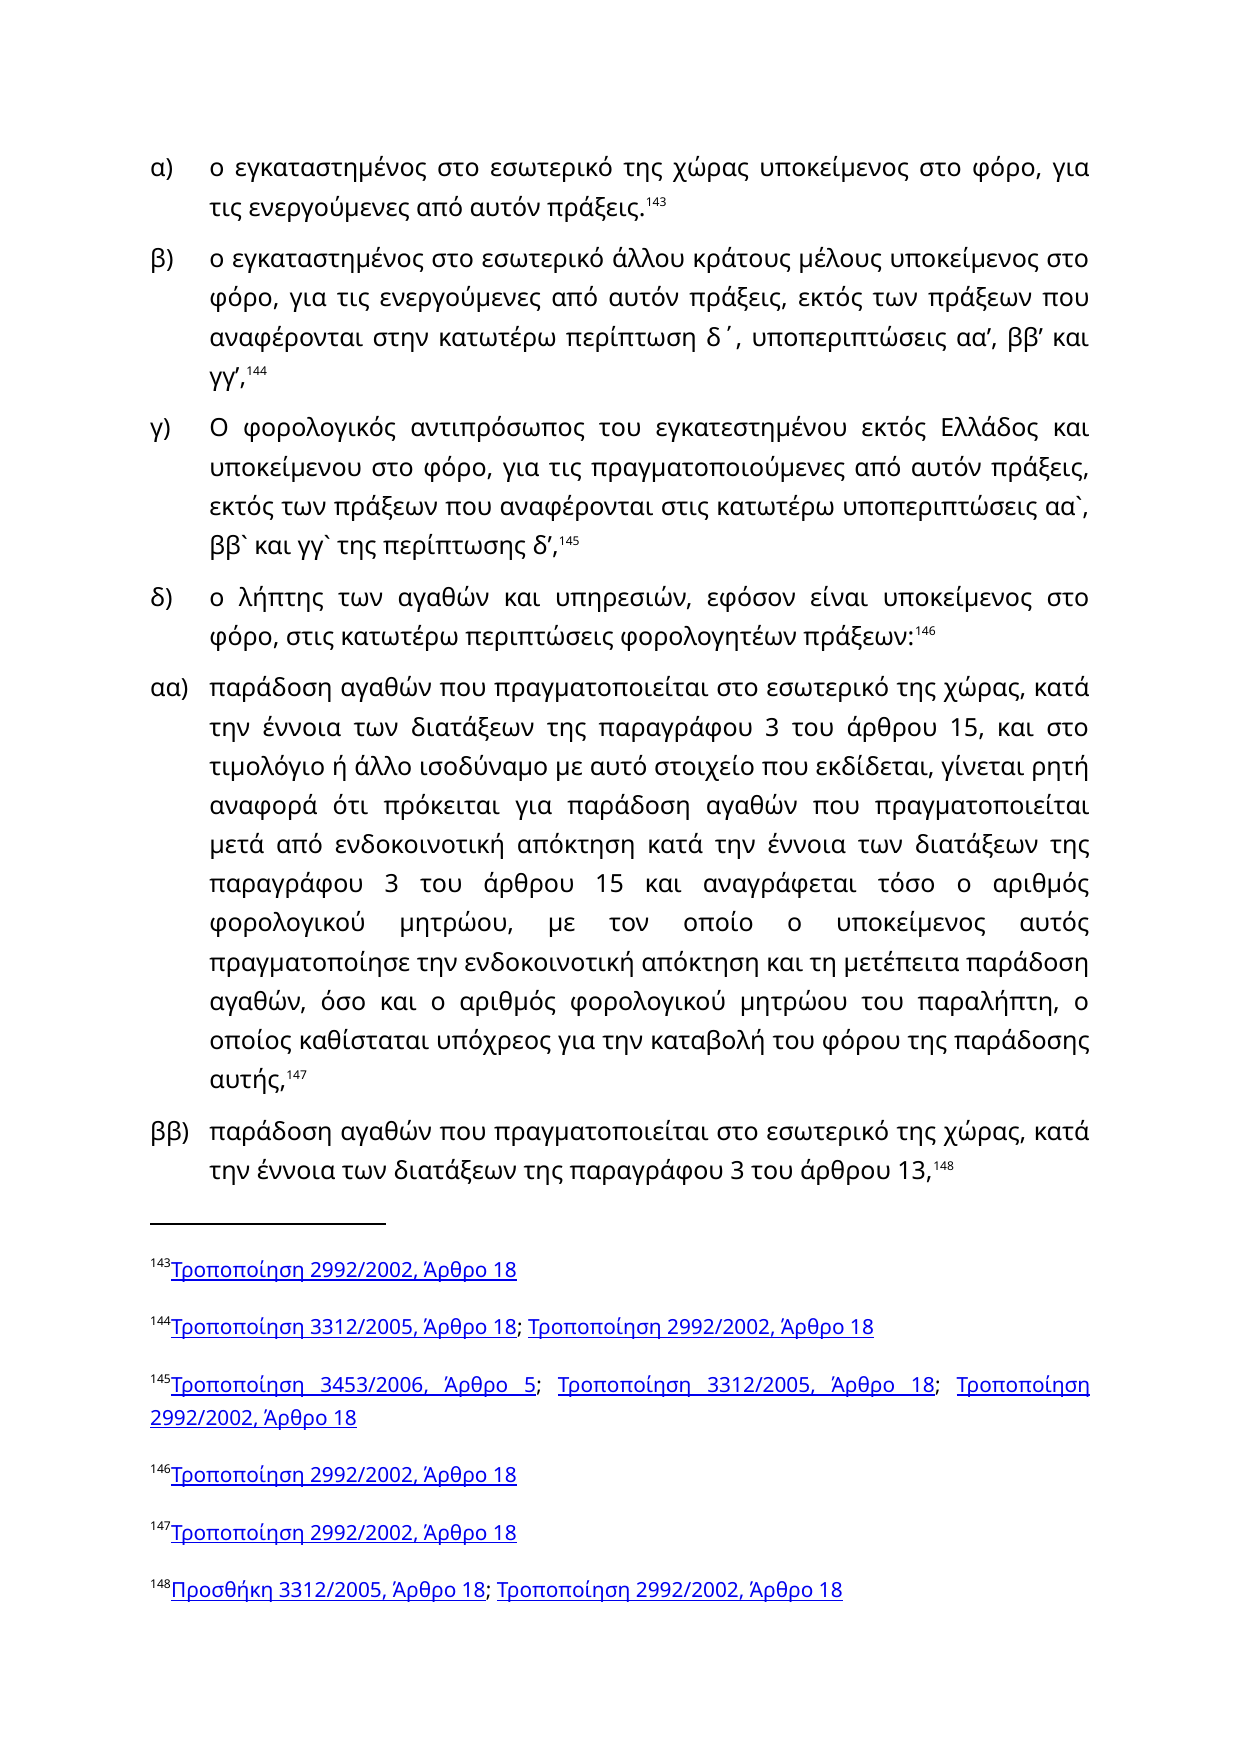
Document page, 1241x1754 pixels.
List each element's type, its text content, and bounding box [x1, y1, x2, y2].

list β) ο εγκαταστημένος στο εσωτερικό άλλου κράτους μέλους υποκείμενος στο φόρο, για τις ενεργούμενες από αυτόν πράξεις, εκτός των πράξεων που αναφέρονται στην κατωτέρω περίπτωση δ΄, υποπεριπτώσεις αα’, ββ’ και γγ’, [150, 241, 1090, 392]
list γ) Ο φορολογικός αντιπρόσωπος του εγκατεστημένου εκτός Ελλάδος και υποκείμενου στο φόρο, για τις πραγματοποιούμενες από αυτόν πράξεις, εκτός των πράξεων που αναφέρονται στις κατωτέρω υποπεριπτώσεις αα`, ββ` και γγ` της περίπτωσης δ’, [150, 410, 1090, 562]
list α) ο εγκαταστημένος στο εσωτερικό της χώρας υποκείμενος στο φόρο, για τις ενεργούμενες από αυτόν πράξεις. [150, 150, 1090, 223]
text Τροποποίηση 2992/2002, Άρθρο 18 [150, 1255, 1090, 1283]
text Τροποποίηση 3312/2005, Άρθρο 18; Τροποποίηση 2992/2002, Άρθρο 18 [150, 1312, 1090, 1341]
list ββ) παράδοση αγαθών που πραγματοποιείται στο εσωτερικό της χώρας, κατά την έννοια των διατάξεων της παραγράφου 3 του άρθρου 13, [150, 1113, 1090, 1187]
list δ) ο λήπτης των αγαθών και υπηρεσιών, εφόσον είναι υποκείμενος στο φόρο, στις κατωτέρω περιπτώσεις φορολογητέων πράξεων: [150, 579, 1090, 652]
text Τροποποίηση 2992/2002, Άρθρο 18 [150, 1518, 1090, 1546]
text Τροποποίηση 2992/2002, Άρθρο 18 [150, 1460, 1090, 1489]
list αα) παράδοση αγαθών που πραγματοποιείται στο εσωτερικό της χώρας, κατά την έννοια των διατάξεων της παραγράφου 3 του άρθρου 15, και στο τιμολόγιο ή άλλο ισοδύναμο με αυτό στοιχείο που εκδίδεται, γίνεται ρητή αναφορά ότι πρόκειται για παράδοση αγαθών που πραγματοποιείται μετά από ενδοκοινοτική απόκτηση κατά την έννοια των διατάξεων της παραγράφου 3 του άρθρου 15 και αναγράφεται τόσο ο αριθμός φορολογικού μητρώου, με τον οποίο ο υποκείμενος αυτός πραγματοποίησε την ενδοκοινοτική απόκτηση και τη μετέπειτα παράδοση αγαθών, όσο και ο αριθμός φορολογικού μητρώου του παραλήπτη, ο οποίος καθίσταται υπόχρεος για την καταβολή του φόρου της παράδοσης αυτής, [150, 670, 1090, 1096]
text Τροποποίηση 3453/2006, Άρθρο 5; Τροποποίηση 3312/2005, Άρθρο 18; Τροποποίηση 2992/2002, Άρθρο 18 [150, 1370, 1090, 1431]
text Προσθήκη 3312/2005, Άρθρο 18; Τροποποίηση 2992/2002, Άρθρο 18 [150, 1576, 1090, 1604]
